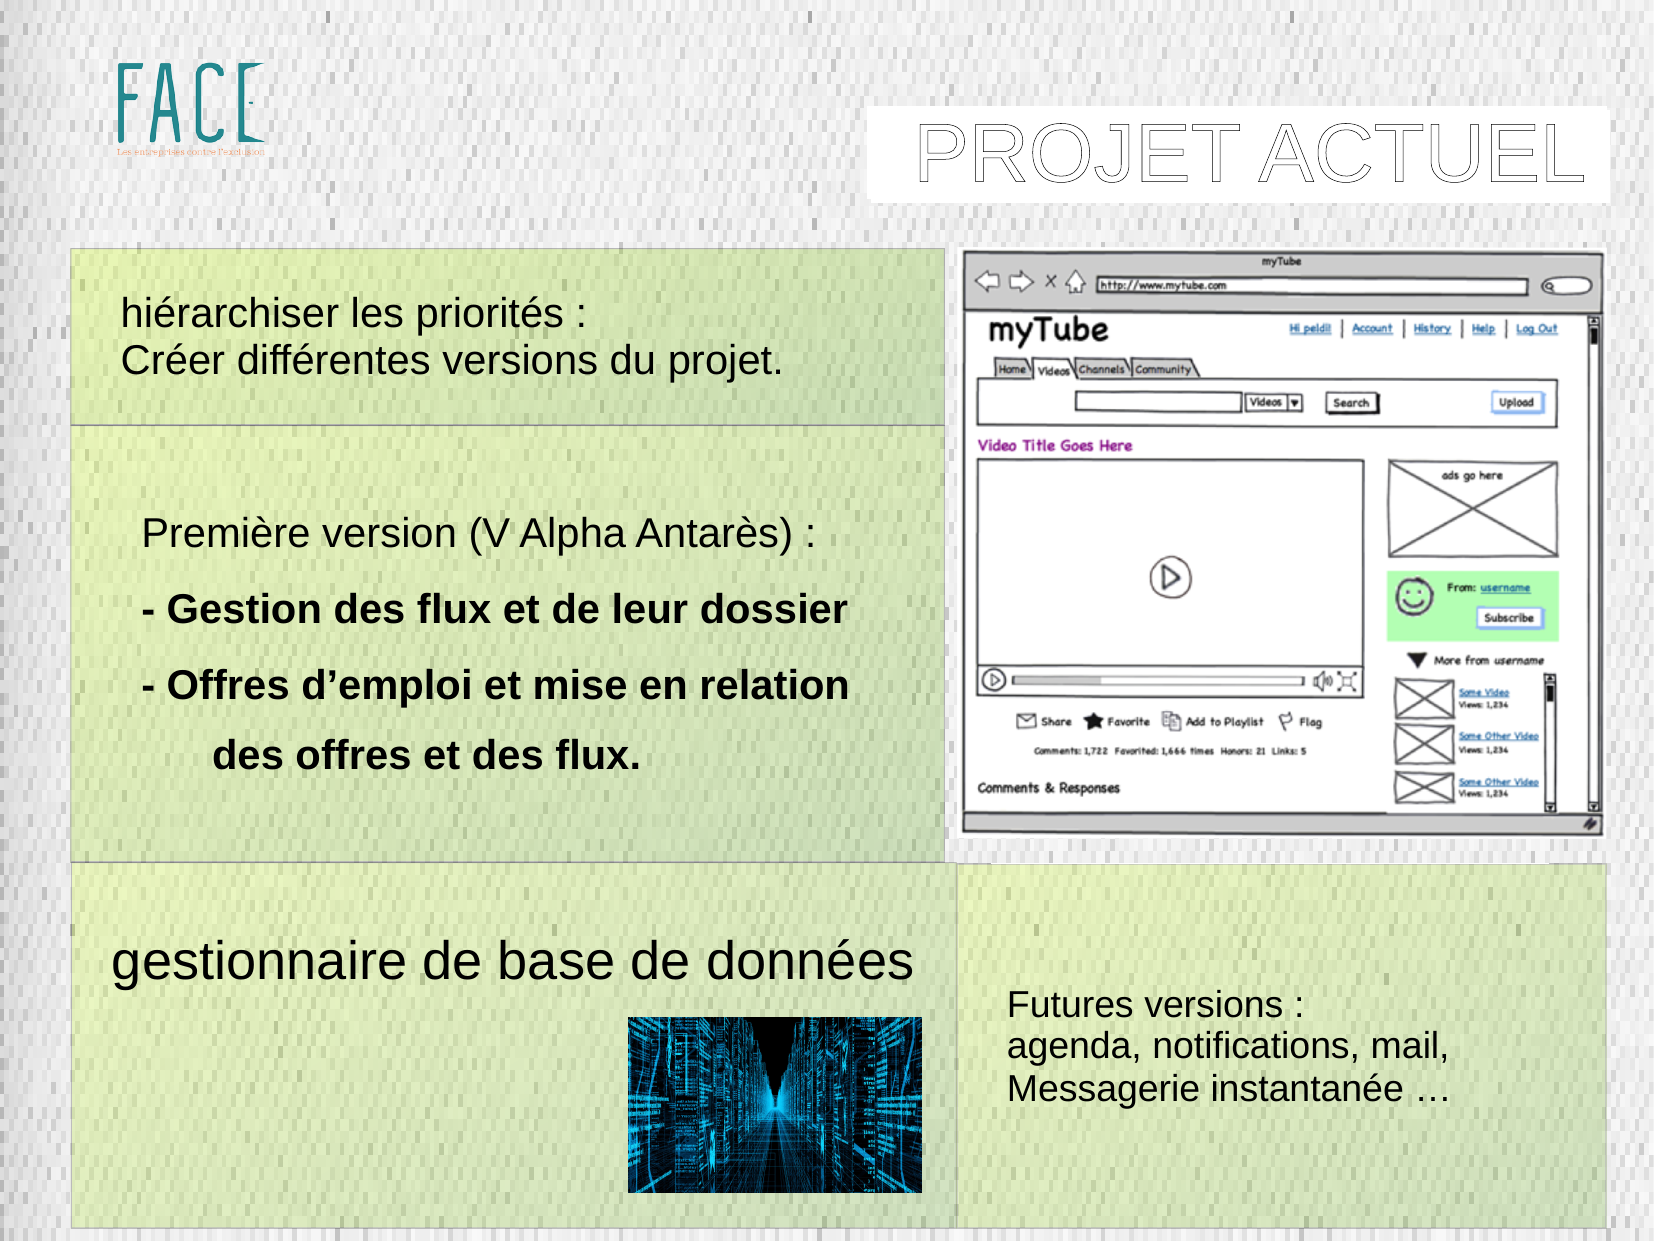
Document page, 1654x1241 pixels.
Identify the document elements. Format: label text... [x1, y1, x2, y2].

text_box Futures versions : agenda, notifications, mail, Messagerie instantanée … [956, 863, 1607, 1229]
text_box gestionnaire de base de données [70, 862, 957, 1229]
title PROJET ACTUEL [755, 49, 1607, 257]
picture [0, 0, 1654, 1241]
list Première version (V Alpha Antarès) : - Gestion des flux et de leur dossier - Offres d’emploi et mise en relation des offres et des flux. [70, 426, 945, 862]
text_box hiérarchiser les priorités : Créer différentes versions du projet. [70, 248, 945, 426]
